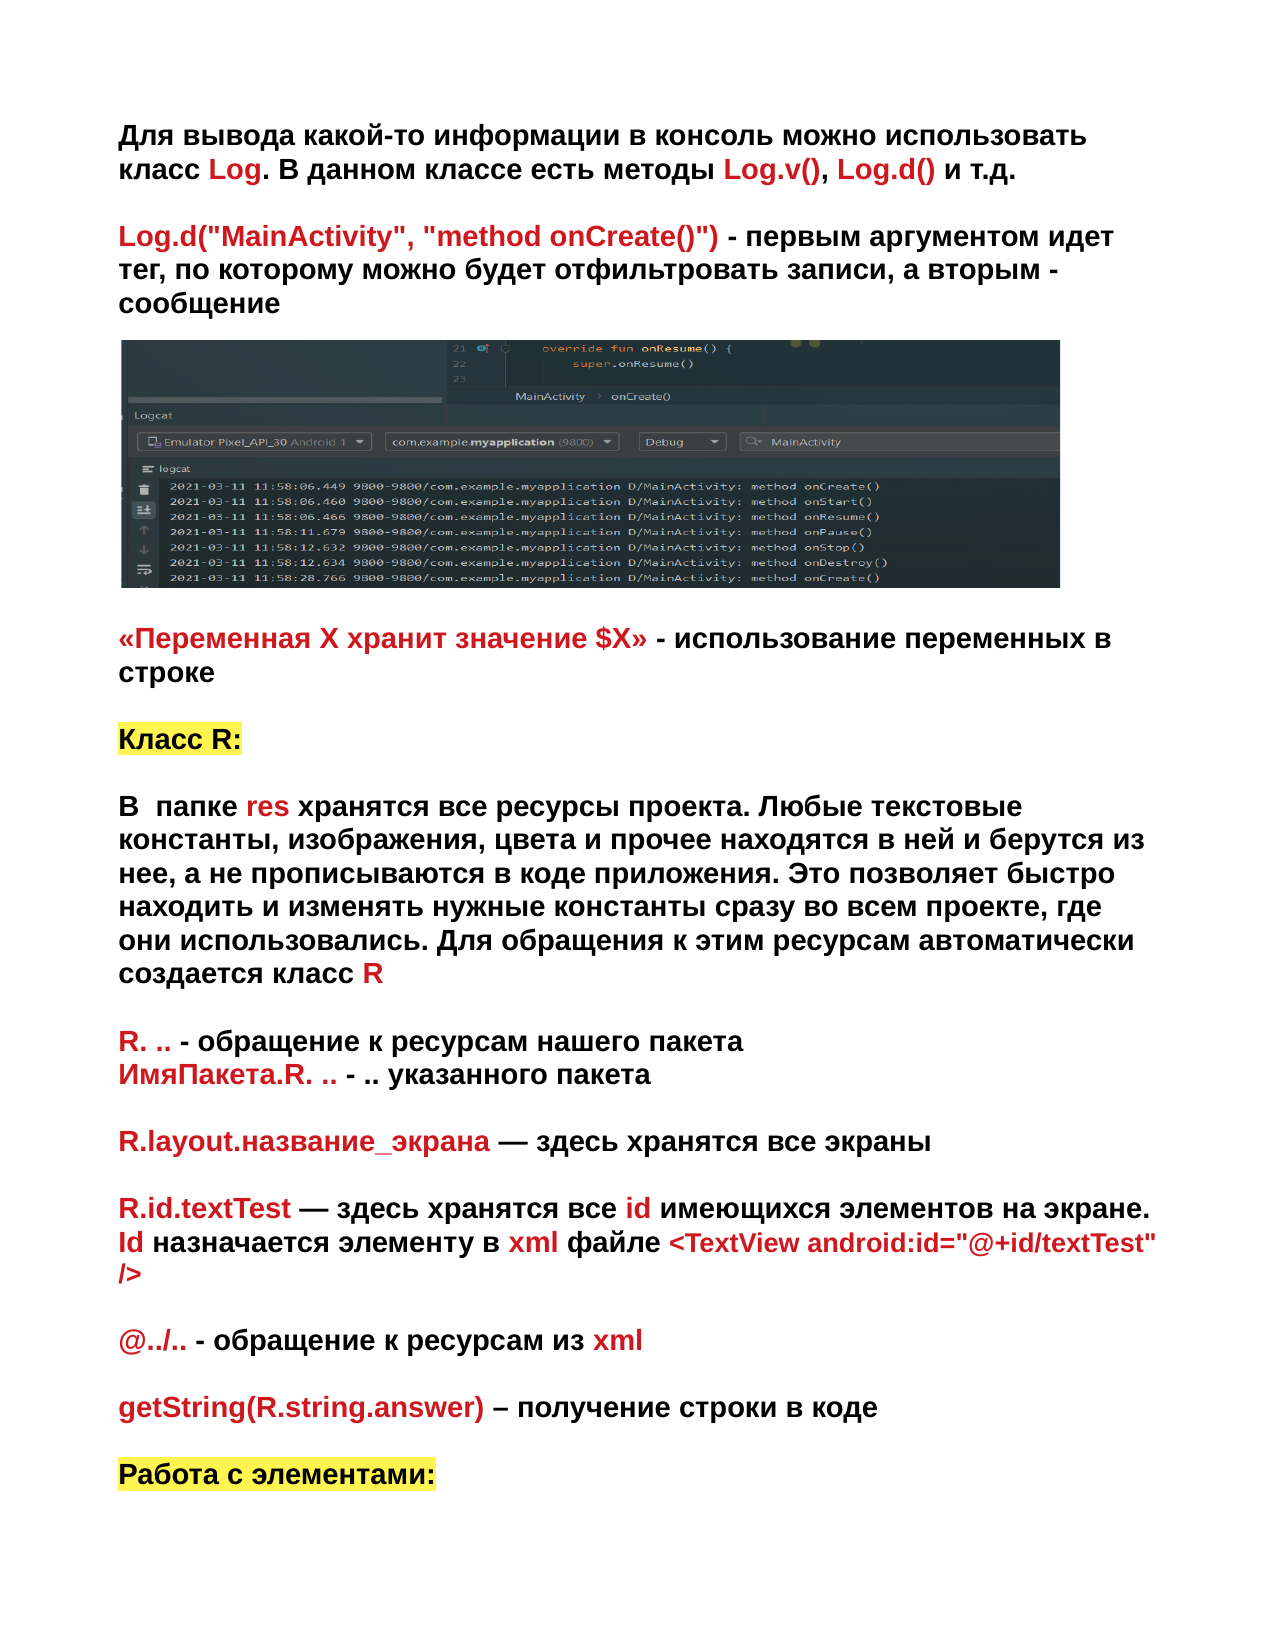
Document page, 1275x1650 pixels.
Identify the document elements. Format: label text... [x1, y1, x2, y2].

text ИмяПакета.R. .. - .. указанного пакета [118, 1057, 1157, 1091]
text getString(R.string.answer) – получение строки в коде [118, 1390, 1157, 1424]
text Log.d("MainActivity", "method onCreate()") - первым аргументом идет тег, по которому можно будет отфильтровать записи, а вторым - сообщение [118, 219, 1157, 319]
picture [121, 406, 186, 588]
text R.id.textTest — здесь хранятся все id имеющихся элементов на экране. Id назначается элементу в xml файле <TextView android:id="@+id/textTest" /> [118, 1191, 1157, 1289]
text «Переменная Х хранит значение $Х» - использование переменных в строке [118, 621, 1157, 688]
text @../.. - обращение к ресурсам из xml [118, 1323, 1157, 1357]
text R.layout.название_экрана — здесь хранятся все экраны [118, 1124, 1157, 1158]
text Для вывода какой-то информации в консоль можно использовать класс Log. В данном классе есть методы Log.v(), Log.d() и т.д. [118, 118, 1157, 185]
text Работа с элементами: [118, 1457, 1157, 1491]
text В папке res хранятся все ресурсы проекта. Любые текстовые константы, изображения, цвета и прочее находятся в ней и берутся из нее, а не прописываются в коде приложения. Это позволяет быстро находить и изменять нужные константы сразу во всем проекте, где они использовались. Для обращения к этим ресурсам автоматически создается класс R [118, 789, 1157, 990]
text R. .. - обращение к ресурсам нашего пакета [118, 1023, 1157, 1057]
text Класс R: [118, 722, 1157, 755]
